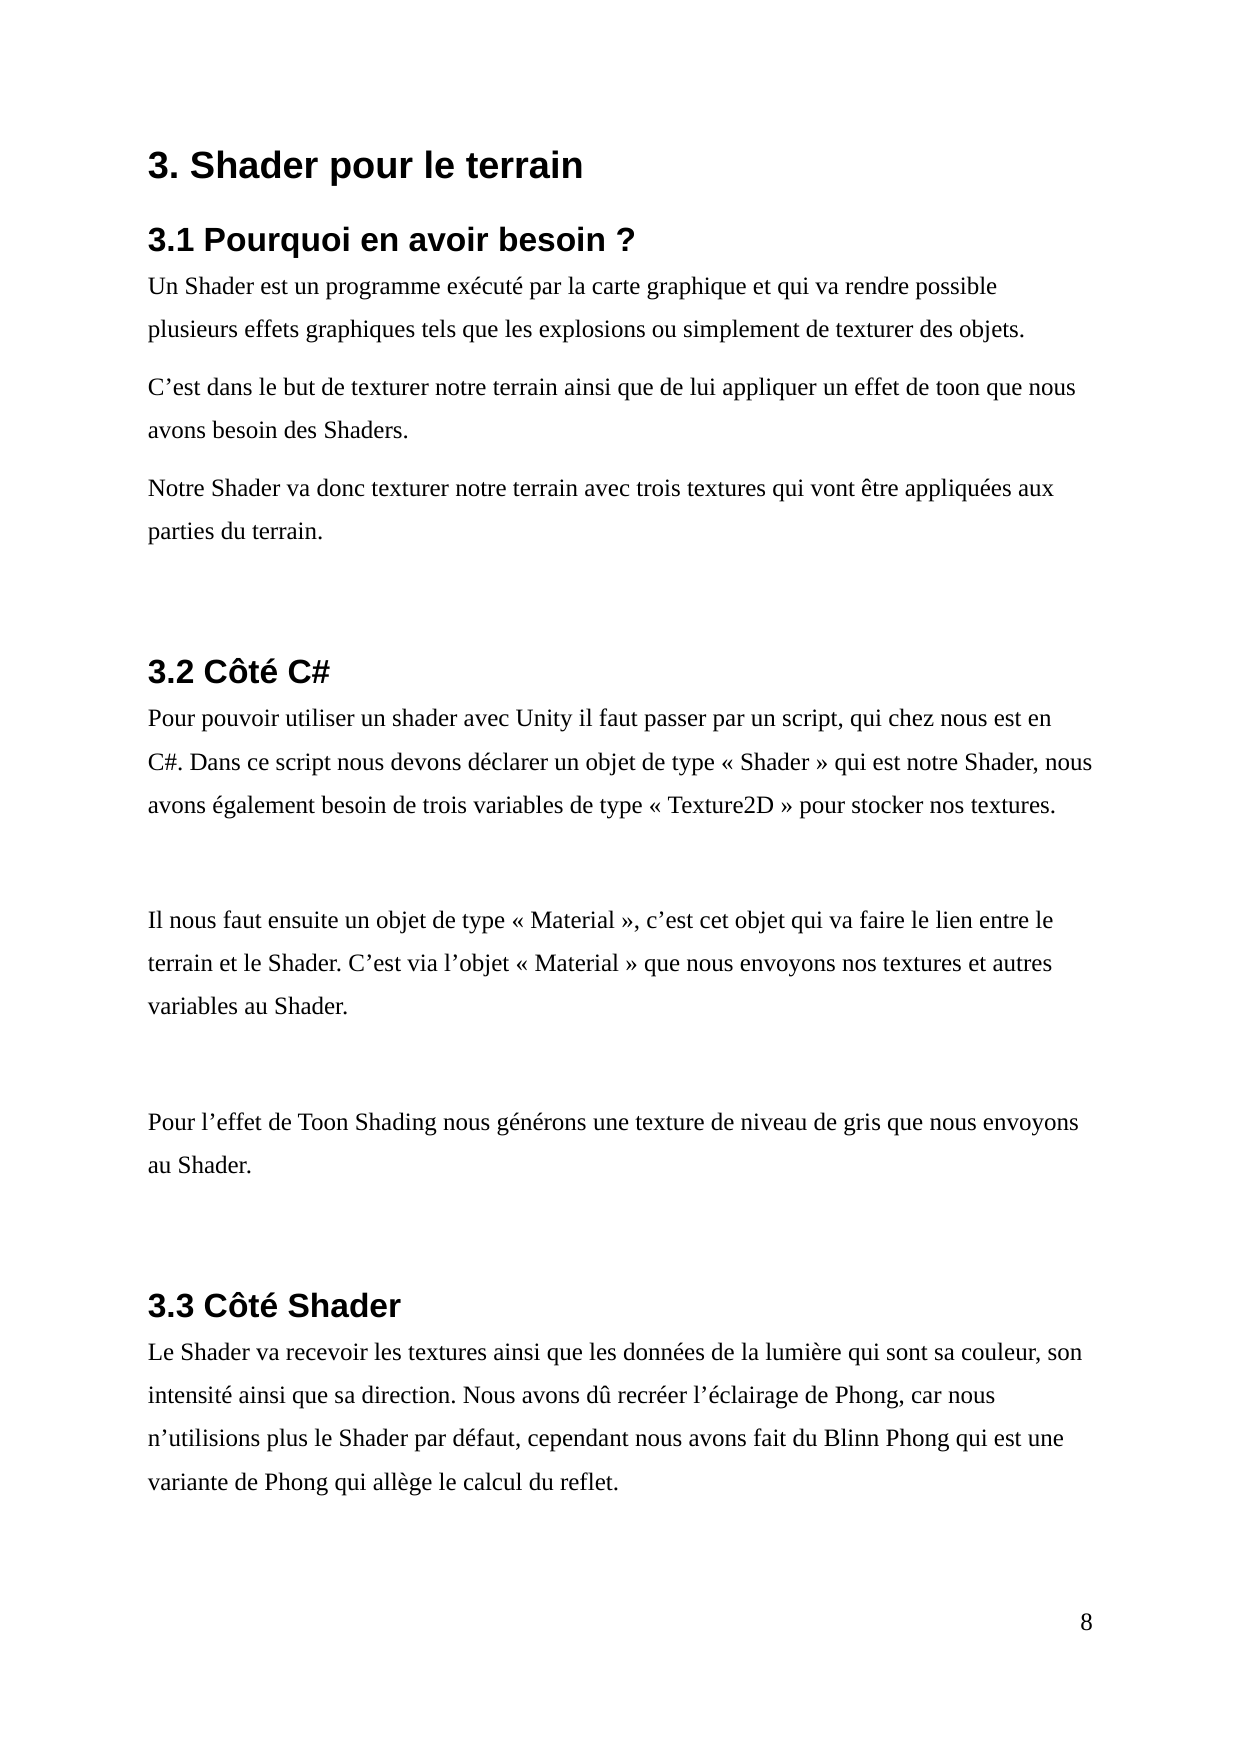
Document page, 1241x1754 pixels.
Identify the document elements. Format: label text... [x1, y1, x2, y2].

subtitle 3.1 Pourquoi en avoir besoin ? [148, 220, 1093, 259]
text Il nous faut ensuite un objet de type « Material », c’est cet objet qui va faire le lien entre le terrain et le Shader. C’est via l’objet « Material » que nous envoyons nos textures et autres variables au Shader. [148, 905, 1093, 1020]
text Pour l’effet de Toon Shading nous générons une texture de niveau de gris que nous envoyons au Shader. [148, 1107, 1093, 1179]
subtitle 3.3 Côté Shader [148, 1286, 1093, 1325]
text Un Shader est un programme exécuté par la carte graphique et qui va rendre possible plusieurs effets graphiques tels que les explosions ou simplement de texturer des objets. [148, 271, 1093, 343]
subtitle 3. Shader pour le terrain [148, 143, 1093, 187]
text C’est dans le but de texturer notre terrain ainsi que de lui appliquer un effet de toon que nous avons besoin des Shaders. [148, 372, 1093, 444]
subtitle 3.2 Côté C# [148, 652, 1093, 691]
text Notre Shader va donc texturer notre terrain avec trois textures qui vont être appliquées aux parties du terrain. [148, 473, 1093, 545]
text Le Shader va recevoir les textures ainsi que les données de la lumière qui sont sa couleur, son intensité ainsi que sa direction. Nous avons dû recréer l’éclairage de Phong, car nous n’utilisions plus le Shader par défaut, cependant nous avons fait du Blinn Phong qui est une variante de Phong qui allège le calcul du reflet. [148, 1337, 1093, 1495]
text Pour pouvoir utiliser un shader avec Unity il faut passer par un script, qui chez nous est en C#. Dans ce script nous devons déclarer un objet de type « Shader » qui est notre Shader, nous avons également besoin de trois variables de type « Texture2D » pour stocker nos textures. [148, 703, 1093, 818]
